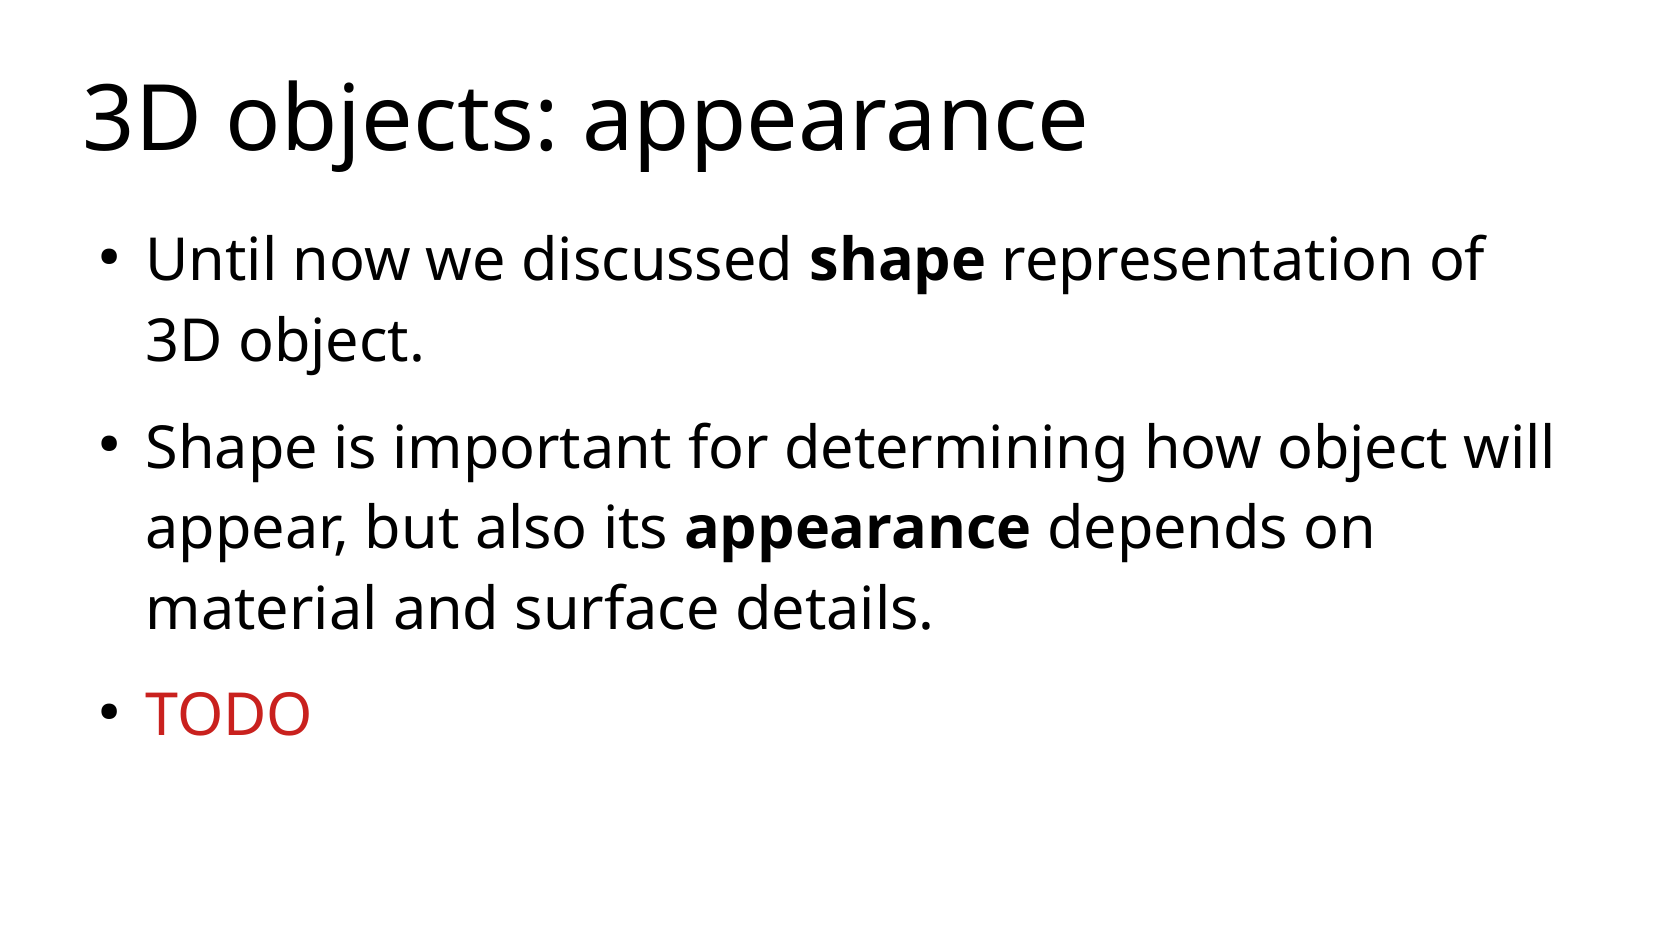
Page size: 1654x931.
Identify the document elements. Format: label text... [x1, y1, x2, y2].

title 3D objects: appearance [82, 37, 1571, 193]
list Until now we discussed shape representation of 3D object. Shape is important for determining how object will appear, but also its appearance depends on material and surface details. TODO [82, 217, 1571, 758]
